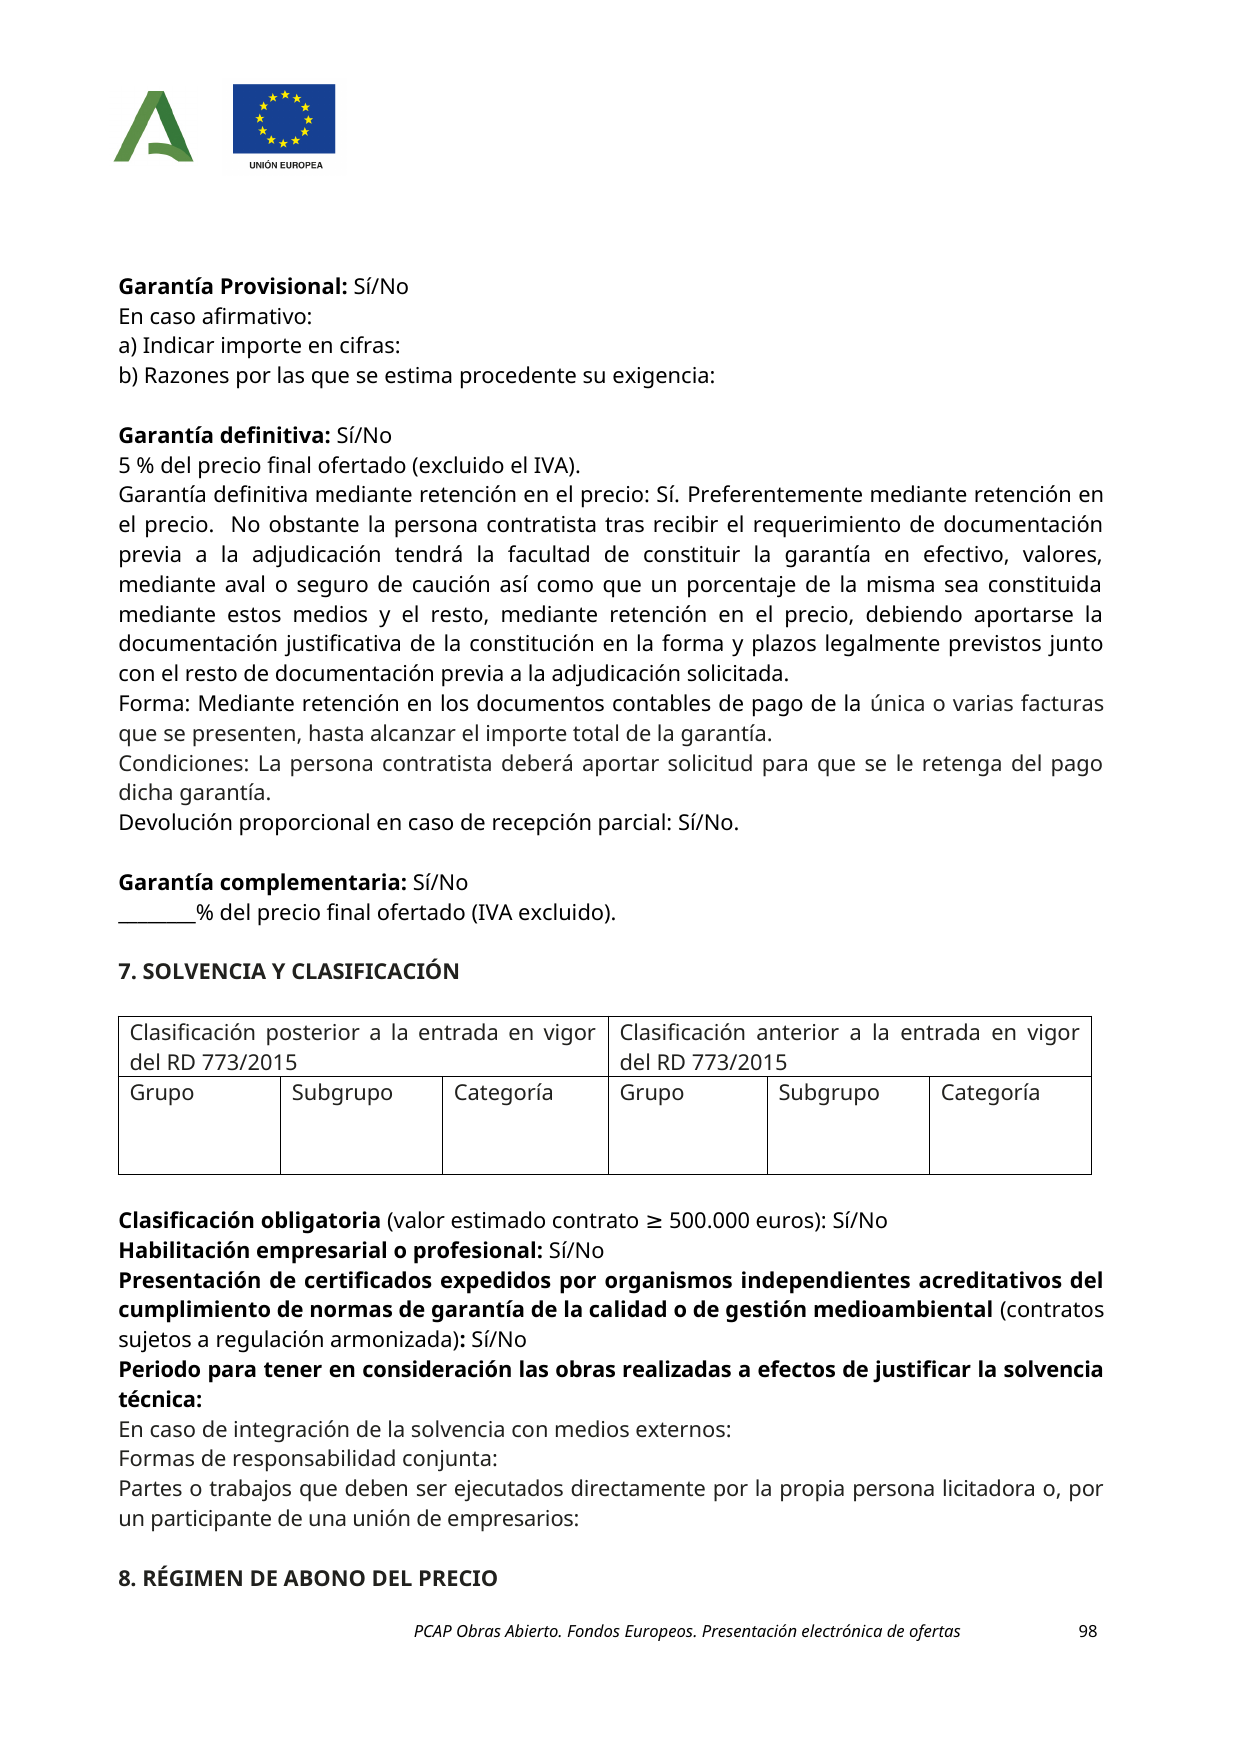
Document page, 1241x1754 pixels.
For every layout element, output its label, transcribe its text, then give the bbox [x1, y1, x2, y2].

text Garantía Provisional: Sí/No [118, 271, 1104, 301]
text ________% del precio final ofertado (IVA excluido). [118, 896, 1104, 926]
picture [109, 86, 198, 166]
text Garantía definitiva: Sí/No [118, 420, 1104, 449]
text Devolución proporcional en caso de recepción parcial: Sí/No. [118, 807, 1104, 837]
text Partes o trabajos que deben ser ejecutados directamente por la propia persona licitadora o, por un participante de una unión de empresarios: [118, 1473, 1104, 1533]
text En caso afirmativo: [118, 301, 1104, 330]
text Condiciones: La persona contratista deberá aportar solicitud para que se le retenga del pago dicha garantía. [118, 747, 1104, 807]
table_cell Categoría [443, 1077, 608, 1174]
table_cell Subgrupo [768, 1077, 929, 1174]
text 7. SOLVENCIA Y CLASIFICACIÓN [118, 956, 1104, 986]
text Periodo para tener en consideración las obras realizadas a efectos de justificar la solvencia técnica: [118, 1354, 1104, 1414]
table_header Clasificación posterior a la entrada en vigor del RD 773/2015 [119, 1017, 608, 1076]
text b) Razones por las que se estima procedente su exigencia: [118, 360, 1104, 390]
table_cell Categoría [930, 1077, 1091, 1174]
text Presentación de certificados expedidos por organismos independientes acreditativos del cumplimiento de normas de garantía de la calidad o de gestión medioambiental (contratos sujetos a regulación armonizada): Sí/No [118, 1265, 1104, 1354]
text En caso de integración de la solvencia con medios externos: [118, 1414, 1104, 1443]
text Habilitación empresarial o profesional: Sí/No [118, 1235, 1104, 1265]
picture [221, 78, 347, 176]
text 8. RÉGIMEN DE ABONO DEL PRECIO [118, 1563, 1104, 1592]
text Garantía definitiva mediante retención en el precio: Sí. Preferentemente mediante retención en el precio. No obstante la persona contratista tras recibir el requerimiento de documentación previa a la adjudicación tendrá la facultad de constituir la garantía en efectivo, valores, mediante aval o seguro de caución así como que un porcentaje de la misma sea constituida mediante estos medios y el resto, mediante retención en el precio, debiendo aportarse la documentación justificativa de la constitución en la forma y plazos legalmente previstos junto con el resto de documentación previa a la adjudicación solicitada. [118, 479, 1104, 688]
text Garantía complementaria: Sí/No [118, 867, 1104, 896]
text Formas de responsabilidad conjunta: [118, 1443, 1104, 1473]
text Clasificación obligatoria (valor estimado contrato ≥ 500.000 euros): Sí/No [118, 1205, 1104, 1235]
table_cell Grupo [609, 1077, 767, 1174]
text Forma: Mediante retención en los documentos contables de pago de la única o varias facturas que se presenten, hasta alcanzar el importe total de la garantía. [118, 688, 1104, 747]
table_header Clasificación anterior a la entrada en vigor del RD 773/2015 [609, 1017, 1091, 1076]
text a) Indicar importe en cifras: [118, 330, 1104, 360]
table_cell Grupo [119, 1077, 280, 1174]
text 5 % del precio final ofertado (excluido el IVA). [118, 449, 1104, 479]
table_cell Subgrupo [281, 1077, 442, 1174]
